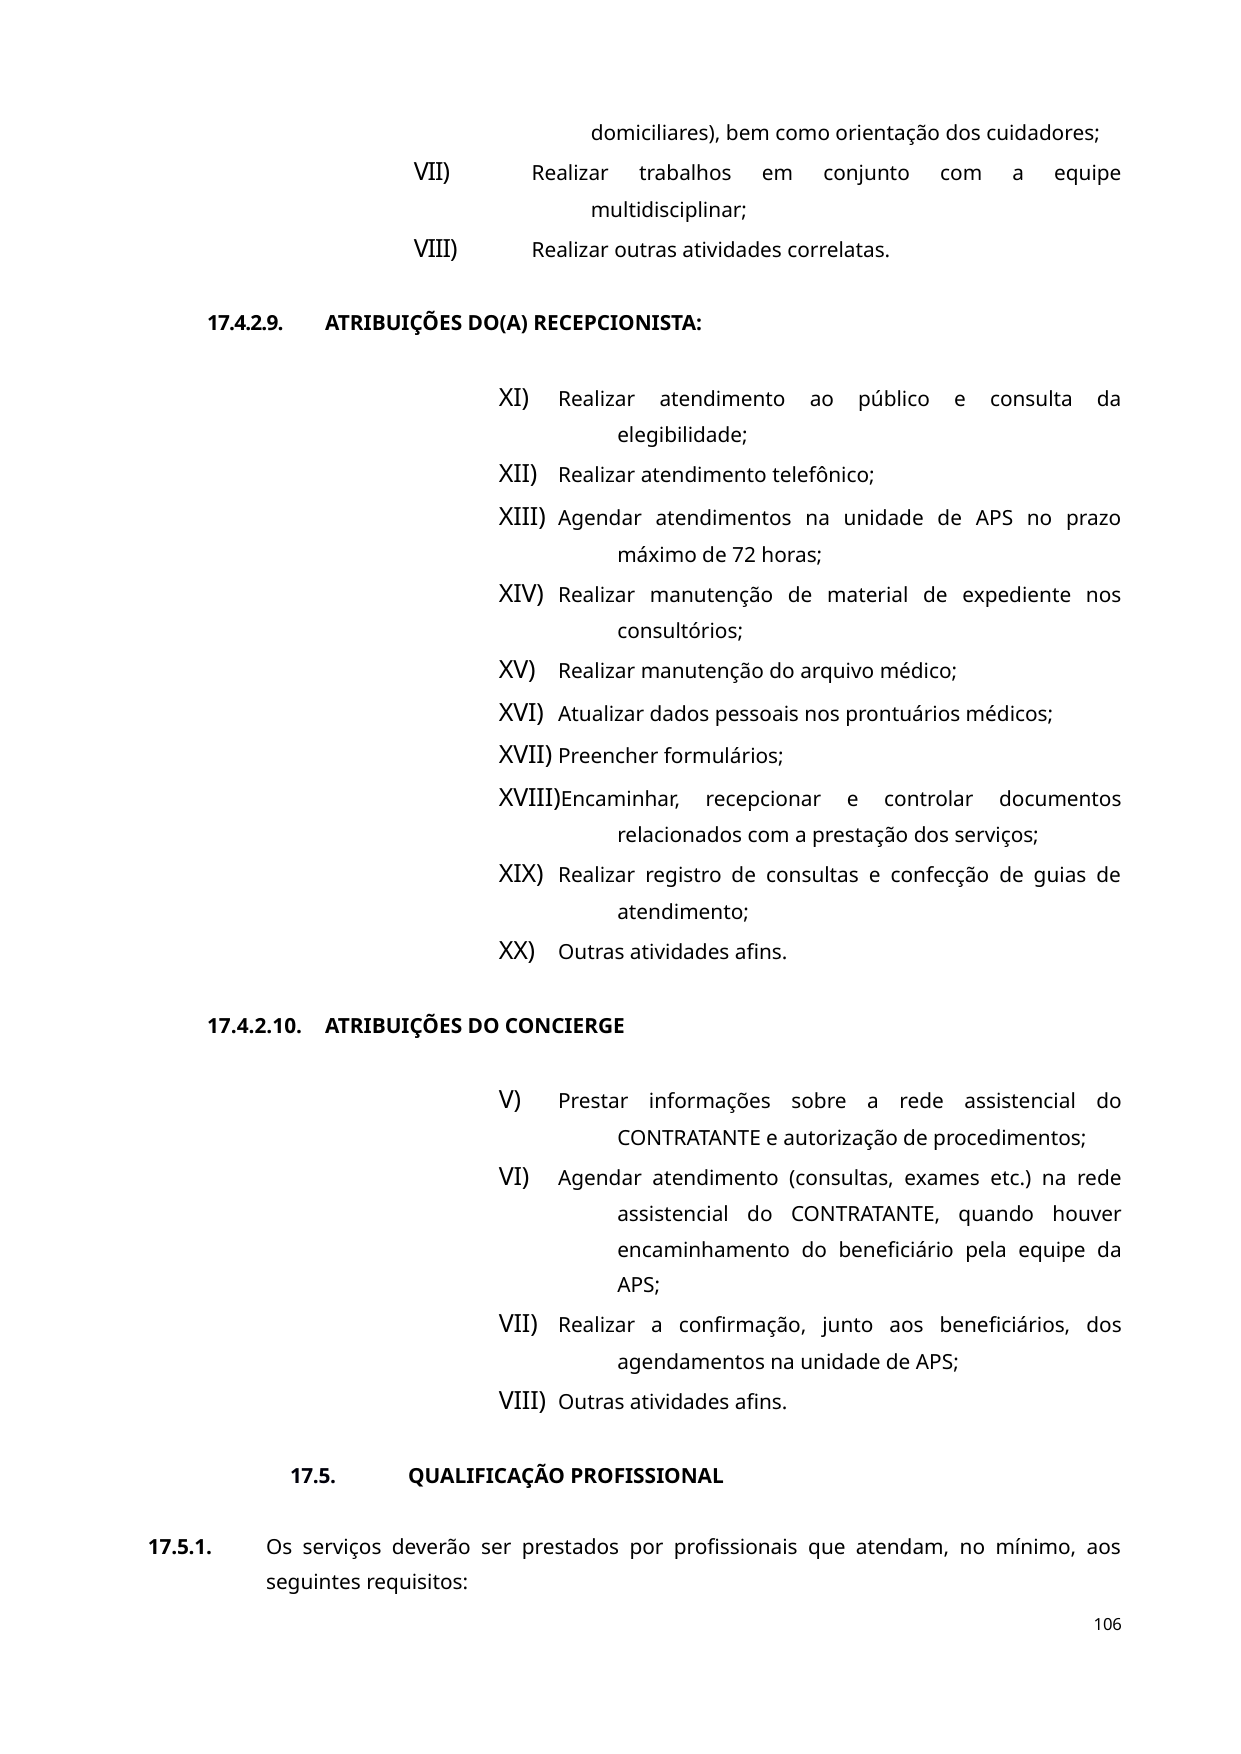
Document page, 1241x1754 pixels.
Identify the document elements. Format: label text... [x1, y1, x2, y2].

list Os serviços deverão ser prestados por profissionais que atendam, no mínimo, aos seguintes requisitos: [148, 1532, 1122, 1596]
list Agendar atendimentos na unidade de APS no prazo máximo de 72 horas; [498, 498, 1122, 568]
list Preencher formulários; [498, 737, 1122, 771]
list Realizar outras atividades correlatas. [413, 230, 1122, 264]
list domiciliares), bem como orientação dos cuidadores; [413, 118, 1122, 147]
list Encaminhar, recepcionar e controlar documentos relacionados com a prestação dos serviços; [498, 779, 1122, 849]
list QUALIFICAÇÃO PROFISSIONAL [290, 1461, 1122, 1489]
list ATRIBUIÇÕES DO(A) RECEPCIONISTA: [207, 308, 1122, 337]
list Outras atividades afins. [498, 933, 1122, 967]
list Realizar manutenção de material de expediente nos consultórios; [498, 575, 1122, 645]
list Prestar informações sobre a rede assistencial do CONTRATANTE e autorização de procedimentos; [498, 1082, 1122, 1151]
list Realizar registro de consultas e confecção de guias de atendimento; [498, 856, 1122, 926]
list Outras atividades afins. [498, 1383, 1122, 1417]
list ATRIBUIÇÕES DO CONCIERGE [207, 1011, 1122, 1039]
list Realizar atendimento telefônico; [498, 456, 1122, 490]
list Realizar atendimento ao público e consulta da elegibilidade; [498, 379, 1122, 449]
list Atualizar dados pessoais nos prontuários médicos; [498, 694, 1122, 728]
list Agendar atendimento (consultas, exames etc.) na rede assistencial do CONTRATANTE, quando houver encaminhamento do beneficiário pela equipe da APS; [498, 1158, 1122, 1299]
list Realizar trabalhos em conjunto com a equipe multidisciplinar; [413, 154, 1122, 223]
list Realizar manutenção do arquivo médico; [498, 652, 1122, 686]
list Realizar a confirmação, junto aos beneficiários, dos agendamentos na unidade de APS; [498, 1306, 1122, 1376]
